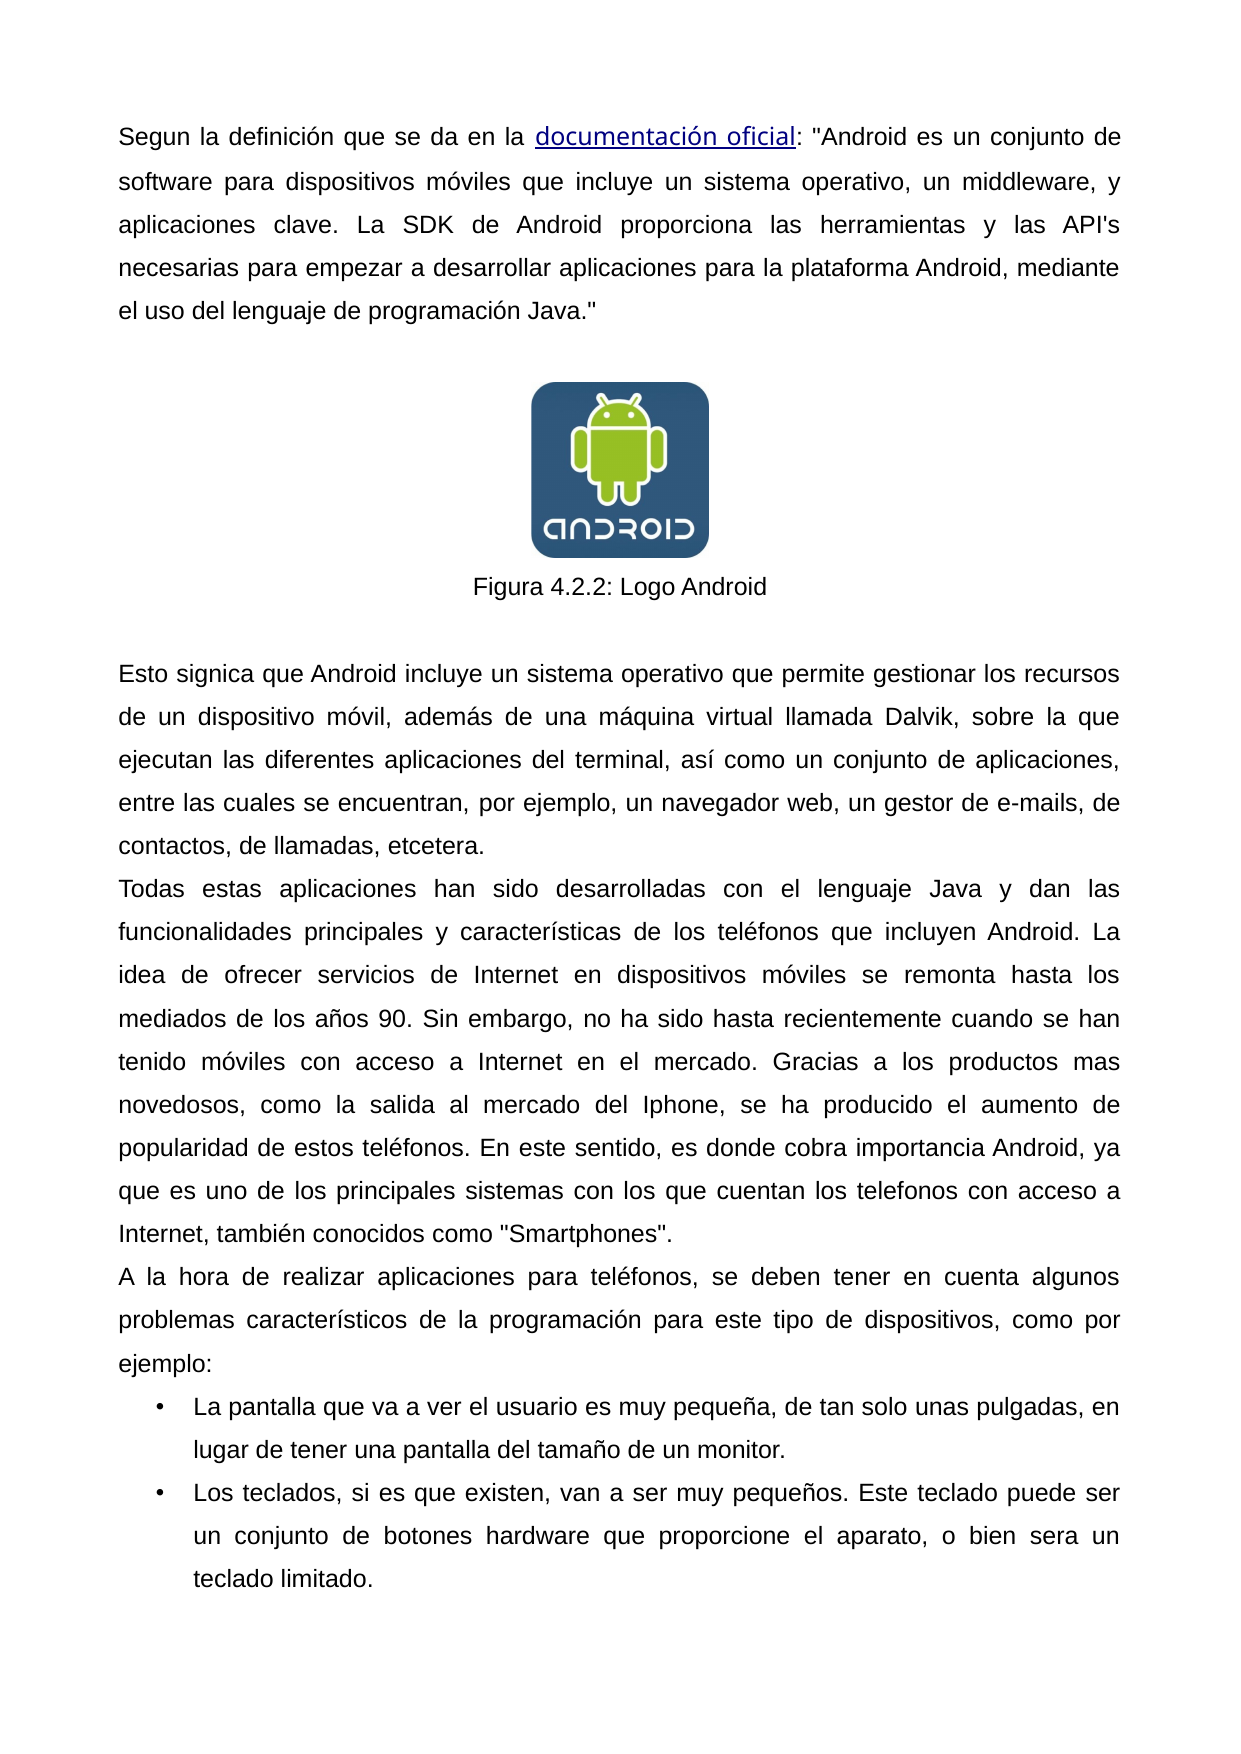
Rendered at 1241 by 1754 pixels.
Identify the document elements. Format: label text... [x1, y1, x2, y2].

picture [531, 382, 709, 558]
text Figura 4.2.2: Logo Android [118, 558, 1122, 601]
list Los teclados, si es que existen, van a ser muy pequeños. Este teclado puede ser un conjunto de botones hardware que proporcione el aparato, o bien sera un teclado limitado. [156, 1478, 1122, 1593]
text Todas estas aplicaciones han sido desarrolladas con el lenguaje Java y dan las funcionalidades principales y características de los teléfonos que incluyen Android. La idea de ofrecer servicios de Internet en dispositivos móviles se remonta hasta los mediados de los años 90. Sin embargo, no ha sido hasta recientemente cuando se han tenido móviles con acceso a Internet en el mercado. Gracias a los productos mas novedosos, como la salida al mercado del Iphone, se ha producido el aumento de popularidad de estos teléfonos. En este sentido, es donde cobra importancia Android, ya que es uno de los principales sistemas con los que cuentan los telefonos con acceso a Internet, también conocidos como "Smartphones". [118, 874, 1122, 1248]
text Segun la definición que se da en la documentación oficial: "Android es un conjunto de software para dispositivos móviles que incluye un sistema operativo, un middleware, y aplicaciones clave. La SDK de Android proporciona las herramientas y las API's necesarias para empezar a desarrollar aplicaciones para la plataforma Android, mediante el uso del lenguaje de programación Java." [118, 118, 1122, 325]
text A la hora de realizar aplicaciones para teléfonos, se deben tener en cuenta algunos problemas característicos de la programación para este tipo de dispositivos, como por ejemplo: [118, 1262, 1122, 1377]
list La pantalla que va a ver el usuario es muy pequeña, de tan solo unas pulgadas, en lugar de tener una pantalla del tamaño de un monitor. [156, 1392, 1122, 1464]
text Esto signica que Android incluye un sistema operativo que permite gestionar los recursos de un dispositivo móvil, además de una máquina virtual llamada Dalvik, sobre la que ejecutan las diferentes aplicaciones del terminal, así como un conjunto de aplicaciones, entre las cuales se encuentran, por ejemplo, un navegador web, un gestor de e-mails, de contactos, de llamadas, etcetera. [118, 659, 1122, 860]
